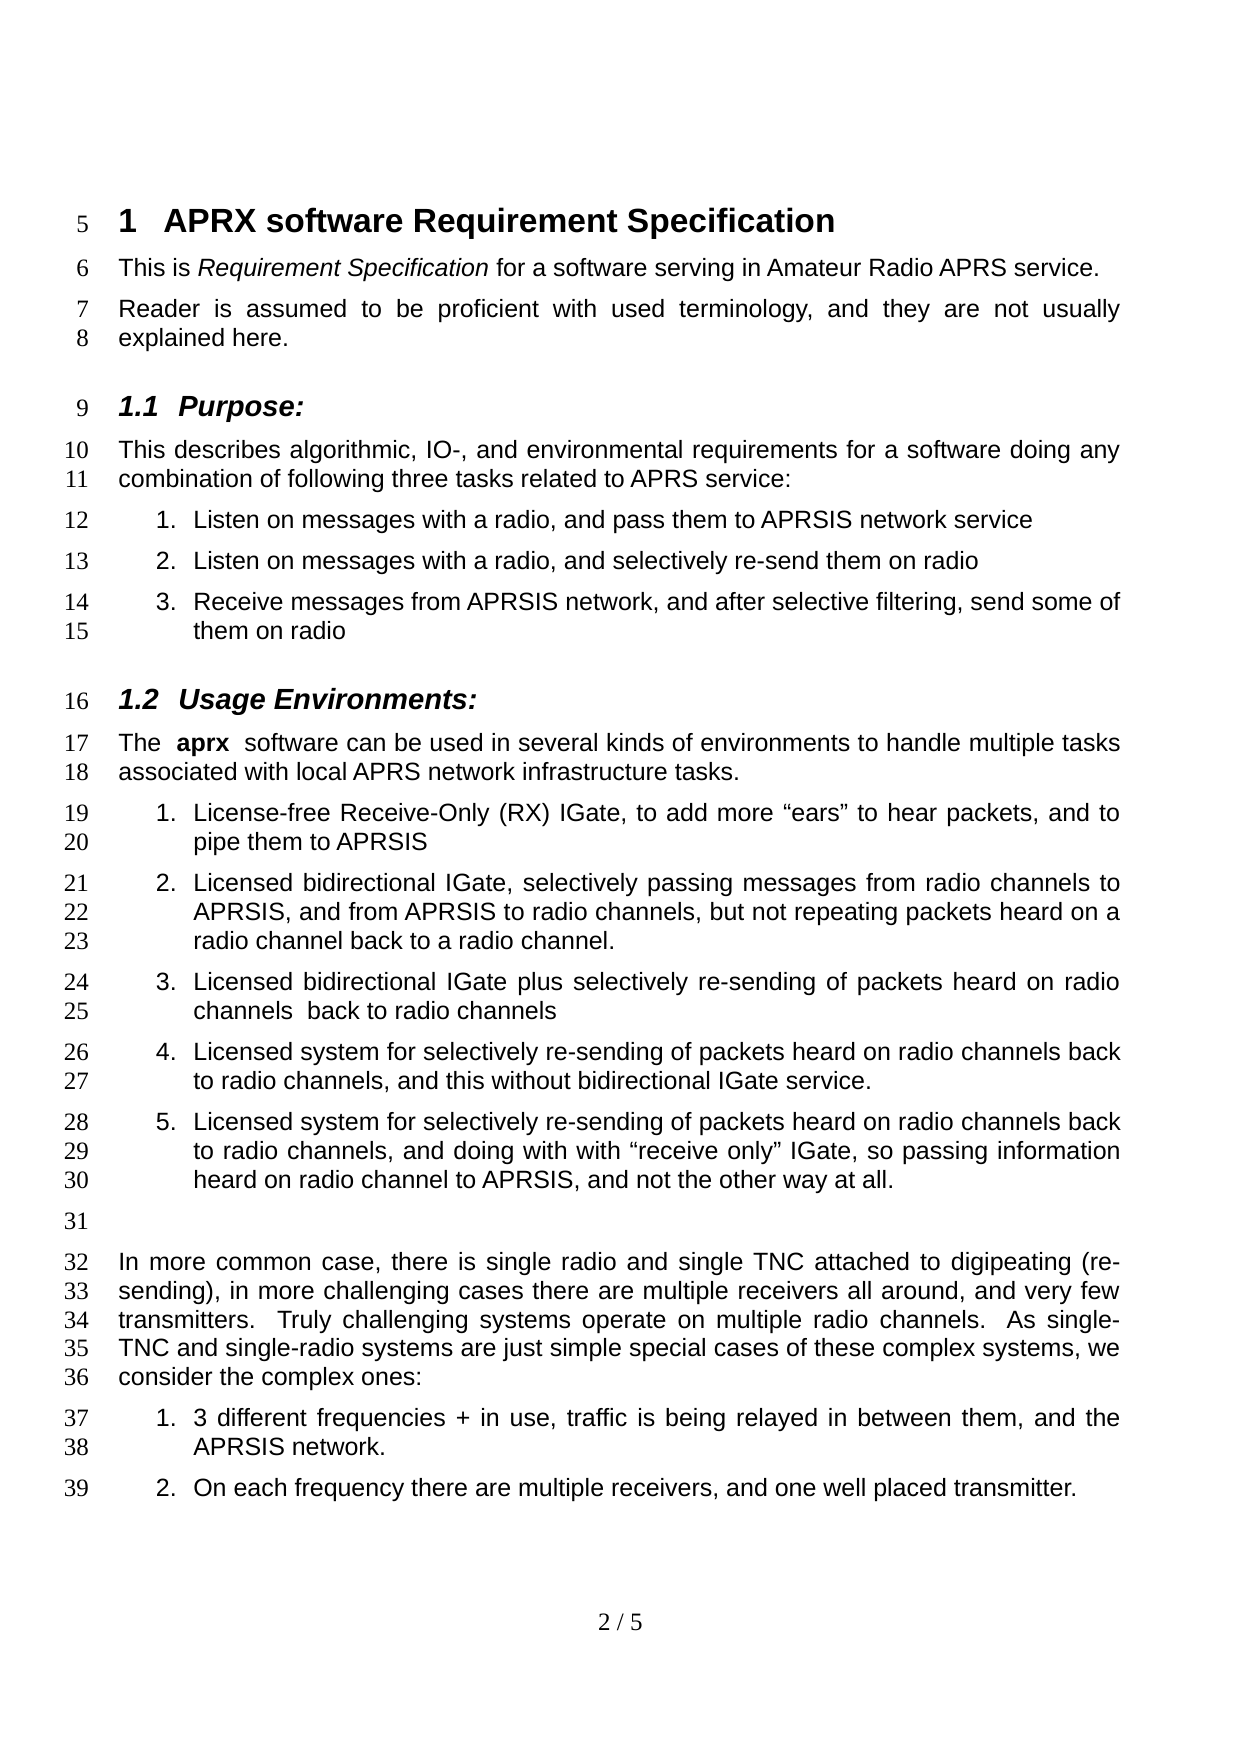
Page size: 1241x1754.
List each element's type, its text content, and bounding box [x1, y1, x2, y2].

text In more common case, there is single radio and single TNC attached to digipeating (re-sending), in more challenging cases there are multiple receivers all around, and very few transmitters. Truly challenging systems operate on multiple radio channels. As single-TNC and single-radio systems are just simple special cases of these complex systems, we consider the complex ones: [118, 1247, 1122, 1391]
text This is Requirement Specification for a software serving in Amateur Radio APRS service. [118, 252, 1122, 281]
list Licensed bidirectional IGate, selectively passing messages from radio channels to APRSIS, and from APRSIS to radio channels, but not repeating packets heard on a radio channel back to a radio channel. [156, 868, 1122, 954]
list Listen on messages with a radio, and pass them to APRSIS network service [156, 505, 1122, 533]
text The aprx software can be used in several kinds of environments to handle multiple tasks associated with local APRS network infrastructure tasks. [118, 728, 1122, 786]
list Listen on messages with a radio, and selectively re-send them on radio [156, 546, 1122, 575]
text This describes algorithmic, IO-, and environmental requirements for a software doing any combination of following three tasks related to APRS service: [118, 435, 1122, 492]
list On each frequency there are multiple receivers, and one well placed transmitter. [156, 1473, 1122, 1502]
list Licensed system for selectively re-sending of packets heard on radio channels back to radio channels, and doing with with “receive only” IGate, so passing information heard on radio channel to APRSIS, and not the other way at all. [156, 1107, 1122, 1193]
subtitle Usage Environments: [118, 682, 1122, 716]
list 3 different frequencies + in use, traffic is being relayed in between them, and the APRSIS network. [156, 1403, 1122, 1461]
list Licensed bidirectional IGate plus selectively re-sending of packets heard on radio channels back to radio channels [156, 967, 1122, 1024]
subtitle Purpose: [118, 389, 1122, 422]
list Licensed system for selectively re-sending of packets heard on radio channels back to radio channels, and this without bidirectional IGate service. [156, 1037, 1122, 1094]
text Reader is assumed to be proficient with used terminology, and they are not usually explained here. [118, 294, 1122, 351]
list License-free Receive-Only (RX) IGate, to add more “ears” to hear packets, and to pipe them to APRSIS [156, 798, 1122, 856]
list Receive messages from APRSIS network, and after selective filtering, send some of them on radio [156, 587, 1122, 645]
subtitle APRX software Requirement Specification [118, 201, 1122, 240]
